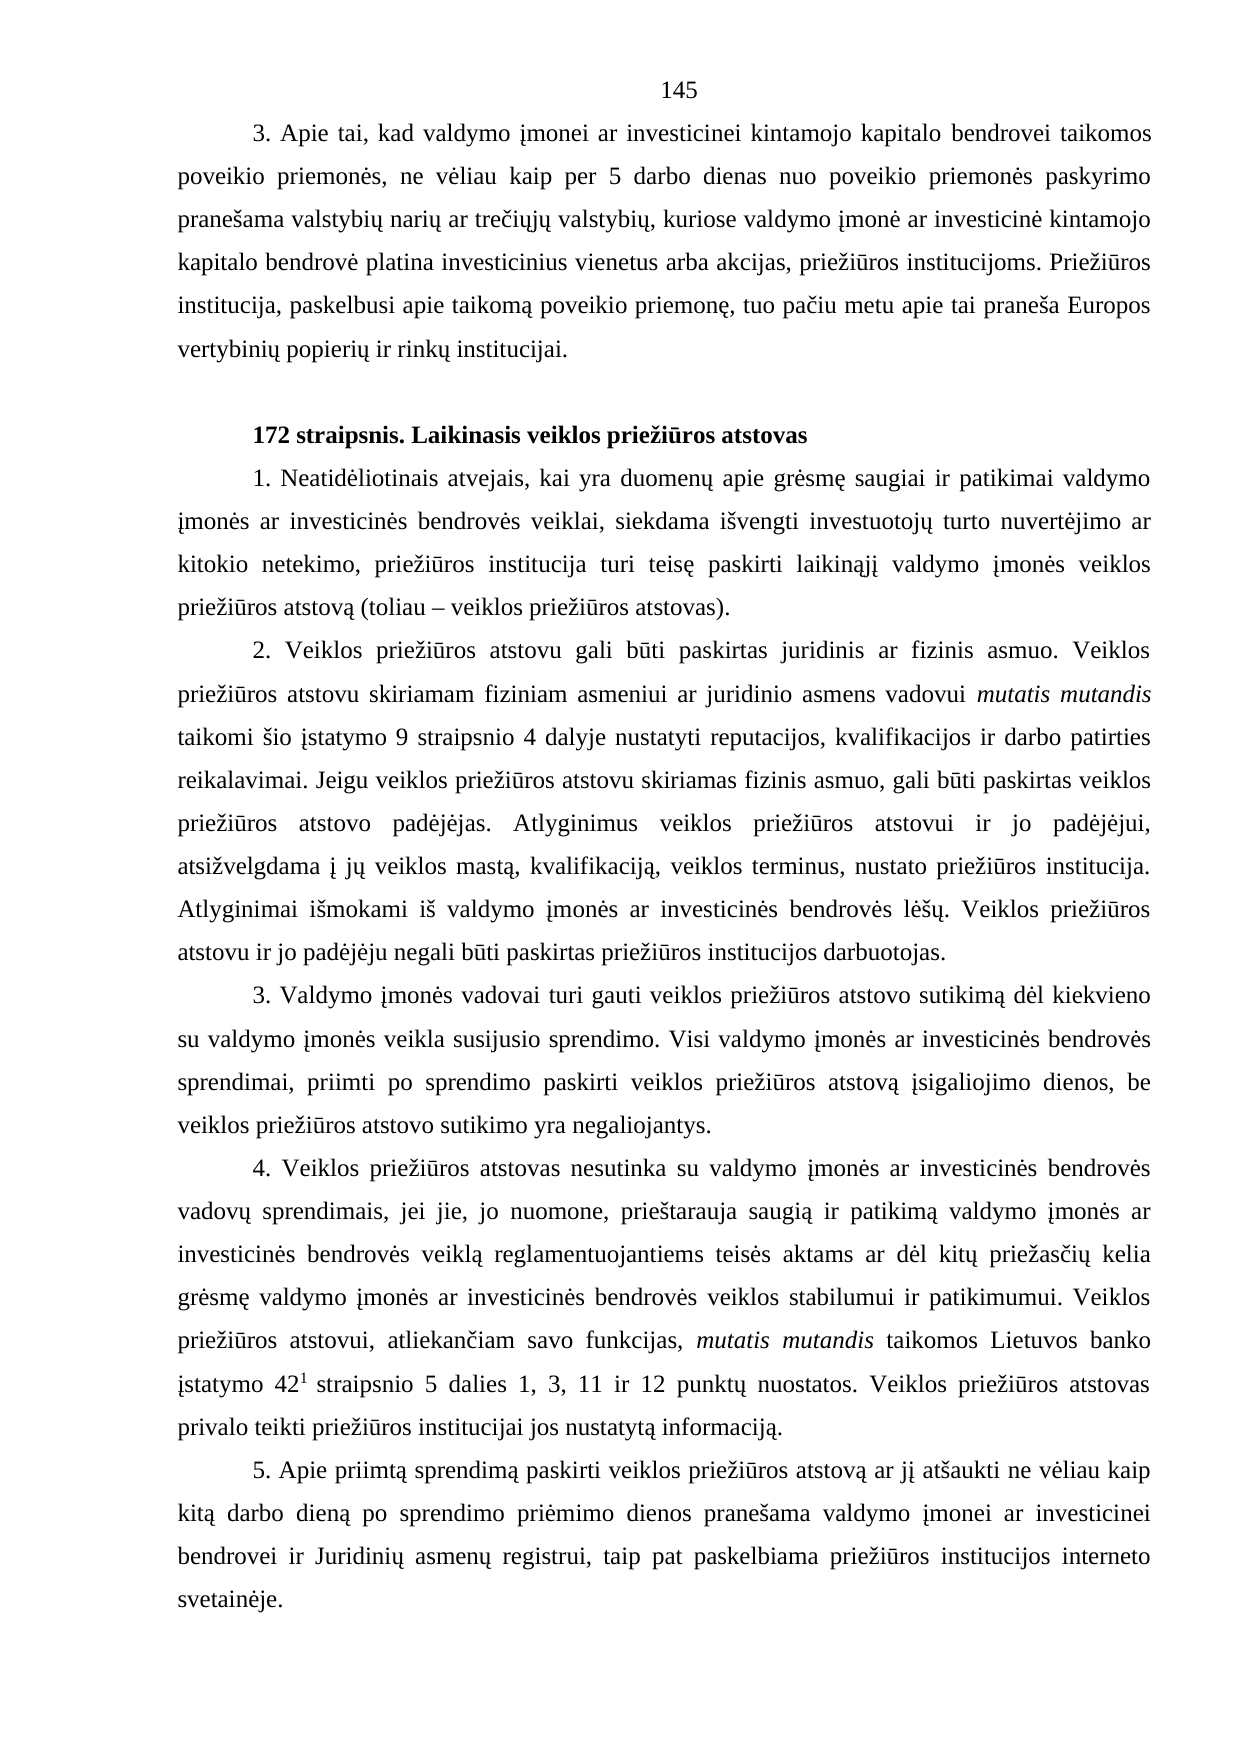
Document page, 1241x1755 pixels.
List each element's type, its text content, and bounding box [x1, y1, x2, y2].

text 172 straipsnis. Laikinasis veiklos priežiūros atstovas [177, 420, 1152, 449]
text 1. Neatidėliotinais atvejais, kai yra duomenų apie grėsmę saugiai ir patikimai valdymo įmonės ar investicinės bendrovės veiklai, siekdama išvengti investuotojų turto nuvertėjimo ar kitokio netekimo, priežiūros institucija turi teisę paskirti laikinąjį valdymo įmonės veiklos priežiūros atstovą (toliau – veiklos priežiūros atstovas). [177, 463, 1152, 621]
text 2. Veiklos priežiūros atstovu gali būti paskirtas juridinis ar fizinis asmuo. Veiklos priežiūros atstovu skiriamam fiziniam asmeniui ar juridinio asmens vadovui mutatis mutandis taikomi šio įstatymo 9 straipsnio 4 dalyje nustatyti reputacijos, kvalifikacijos ir darbo patirties reikalavimai. Jeigu veiklos priežiūros atstovu skiriamas fizinis asmuo, gali būti paskirtas veiklos priežiūros atstovo padėjėjas. Atlyginimus veiklos priežiūros atstovui ir jo padėjėjui, atsižvelgdama į jų veiklos mastą, kvalifikaciją, veiklos terminus, nustato priežiūros institucija. Atlyginimai išmokami iš valdymo įmonės ar investicinės bendrovės lėšų. Veiklos priežiūros atstovu ir jo padėjėju negali būti paskirtas priežiūros institucijos darbuotojas. [177, 636, 1152, 966]
text 5. Apie priimtą sprendimą paskirti veiklos priežiūros atstovą ar jį atšaukti ne vėliau kaip kitą darbo dieną po sprendimo priėmimo dienos pranešama valdymo įmonei ar investicinei bendrovei ir Juridinių asmenų registrui, taip pat paskelbiama priežiūros institucijos interneto svetainėje. [177, 1455, 1152, 1613]
text 3. Apie tai, kad valdymo įmonei ar investicinei kintamojo kapitalo bendrovei taikomos poveikio priemonės, ne vėliau kaip per 5 darbo dienas nuo poveikio priemonės paskyrimo pranešama valstybių narių ar trečiųjų valstybių, kuriose valdymo įmonė ar investicinė kintamojo kapitalo bendrovė platina investicinius vienetus arba akcijas, priežiūros institucijoms. Priežiūros institucija, paskelbusi apie taikomą poveikio priemonę, tuo pačiu metu apie tai praneša Europos vertybinių popierių ir rinkų institucijai. [177, 118, 1152, 362]
text 3. Valdymo įmonės vadovai turi gauti veiklos priežiūros atstovo sutikimą dėl kiekvieno su valdymo įmonės veikla susijusio sprendimo. Visi valdymo įmonės ar investicinės bendrovės sprendimai, priimti po sprendimo paskirti veiklos priežiūros atstovą įsigaliojimo dienos, be veiklos priežiūros atstovo sutikimo yra negaliojantys. [177, 981, 1152, 1139]
text 4. Veiklos priežiūros atstovas nesutinka su valdymo įmonės ar investicinės bendrovės vadovų sprendimais, jei jie, jo nuomone, prieštarauja saugią ir patikimą valdymo įmonės ar investicinės bendrovės veiklą reglamentuojantiems teisės aktams ar dėl kitų priežasčių kelia grėsmę valdymo įmonės ar investicinės bendrovės veiklos stabilumui ir patikimumui. Veiklos priežiūros atstovui, atliekančiam savo funkcijas, mutatis mutandis taikomos Lietuvos banko įstatymo 421 straipsnio 5 dalies 1, 3, 11 ir 12 punktų nuostatos. Veiklos priežiūros atstovas privalo teikti priežiūros institucijai jos nustatytą informaciją. [177, 1153, 1152, 1441]
